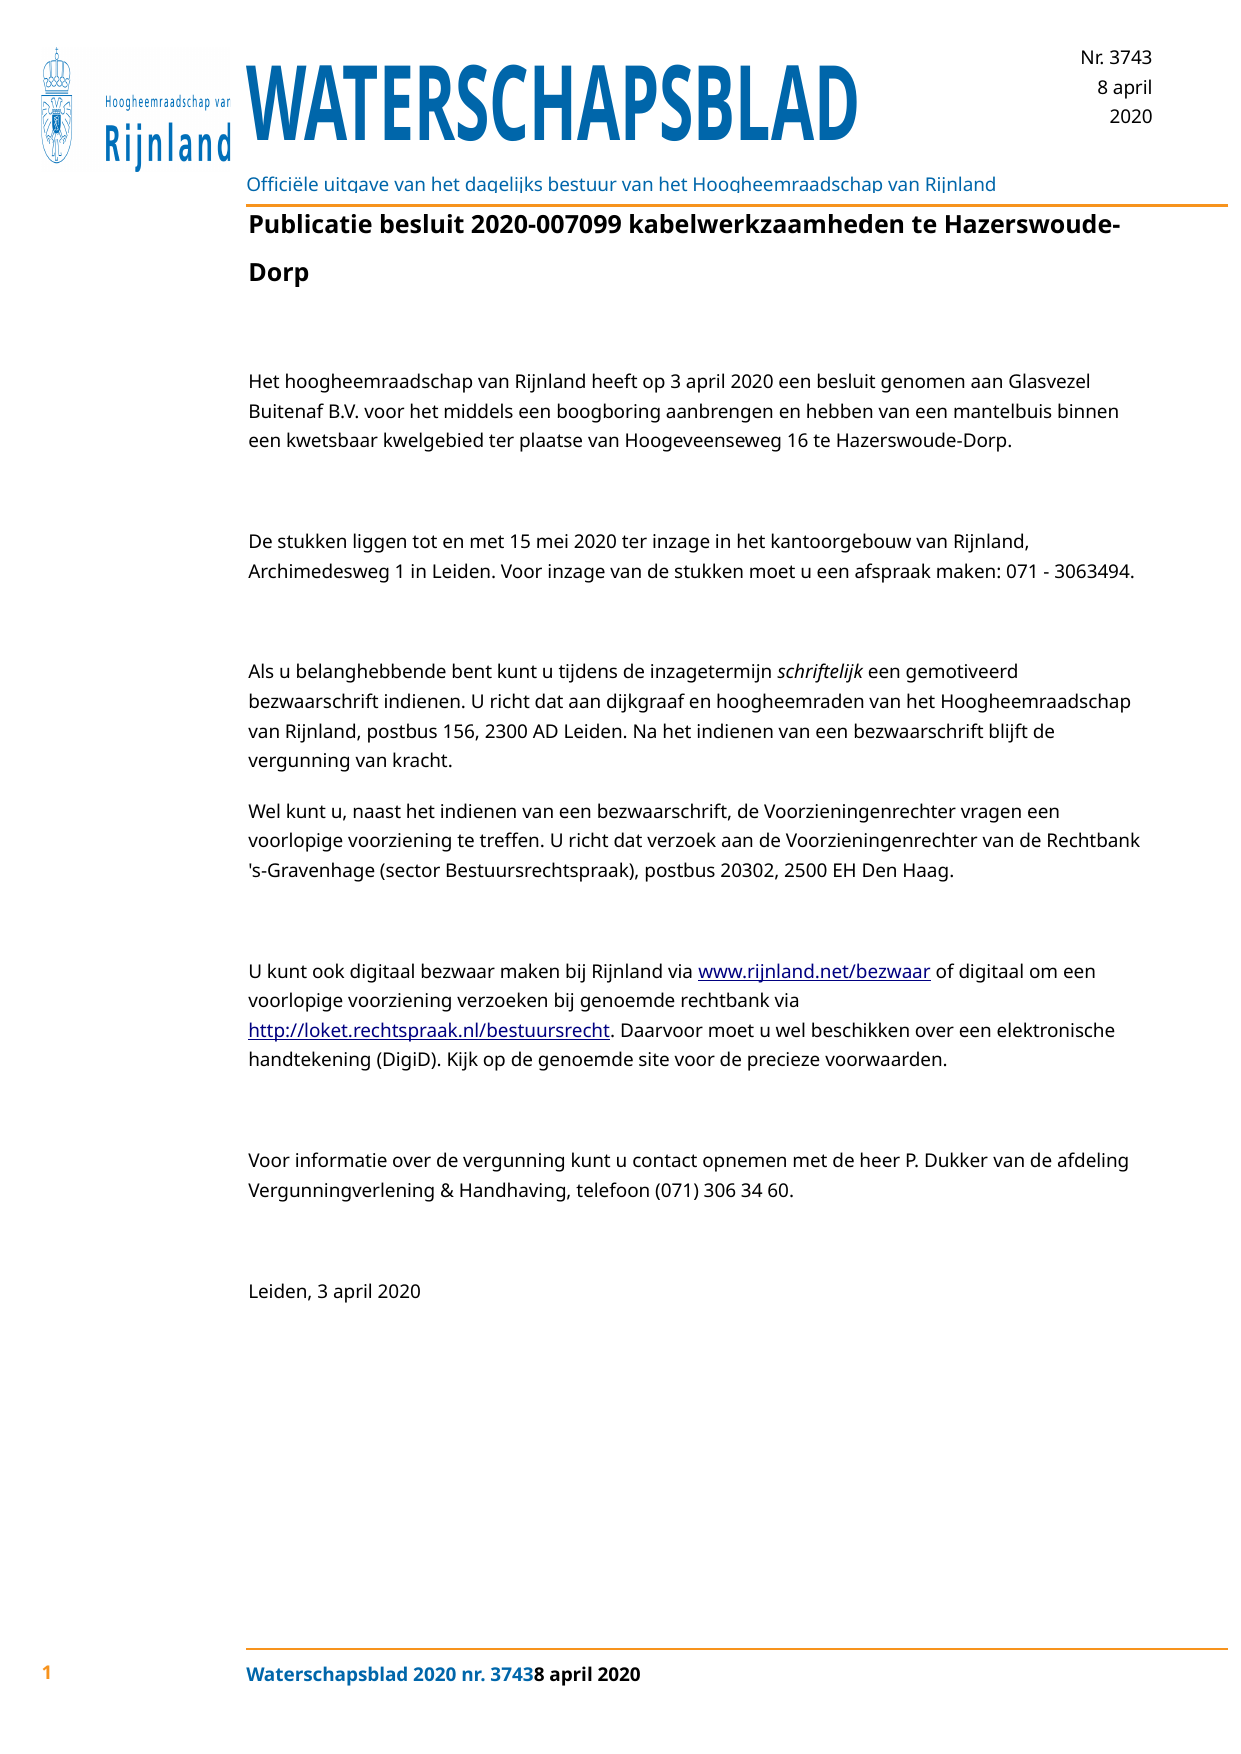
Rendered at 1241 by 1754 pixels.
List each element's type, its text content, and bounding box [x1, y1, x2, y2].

text Publicatie besluit 2020-007099 kabelwerkzaamheden te Hazerswoude-Dorp [248, 207, 1152, 288]
text Leiden, 3 april 2020 [248, 1278, 1152, 1304]
text De stukken liggen tot en met 15 mei 2020 ter inzage in het kantoorgebouw van Rijnland, Archimedesweg 1 in Leiden. Voor inzage van de stukken moet u een afspraak maken: 071 - 3063494. [248, 528, 1152, 584]
text Het hoogheemraadschap van Rijnland heeft op 3 april 2020 een besluit genomen aan Glasvezel Buitenaf B.V. voor het middels een boogboring aanbrengen en hebben van een mantelbuis binnen een kwetsbaar kwelgebied ter plaatse van Hoogeveenseweg 16 te Hazerswoude-Dorp. [248, 368, 1152, 453]
text U kunt ook digitaal bezwaar maken bij Rijnland via www.rijnland.net/bezwaar of digitaal om een voorlopige voorziening verzoeken bij genoemde rechtbank via http://loket.rechtspraak.nl/bestuursrecht. Daarvoor moet u wel beschikken over een elektronische handtekening (DigiD). Kijk op de genoemde site voor de precieze voorwaarden. [248, 958, 1152, 1072]
text Wel kunt u, naast het indienen van een bezwaarschrift, de Voorzieningenrechter vragen een voorlopige voorziening te treffen. U richt dat verzoek aan de Voorzieningenrechter van de Rechtbank 's-Gravenhage (sector Bestuursrechtspraak), postbus 20302, 2500 EH Den Haag. [248, 798, 1152, 883]
text Als u belanghebbende bent kunt u tijdens de inzagetermijn schriftelijk een gemotiveerd bezwaarschrift indienen. U richt dat aan dijkgraaf en hoogheemraden van het Hoogheemraadschap van Rijnland, postbus 156, 2300 AD Leiden. Na het indienen van een bezwaarschrift blijft de vergunning van kracht. [248, 659, 1152, 773]
text Voor informatie over de vergunning kunt u contact opnemen met de heer P. Dukker van de afdeling Vergunningverlening & Handhaving, telefoon (071) 306 34 60. [248, 1147, 1152, 1203]
picture [41, 47, 231, 172]
